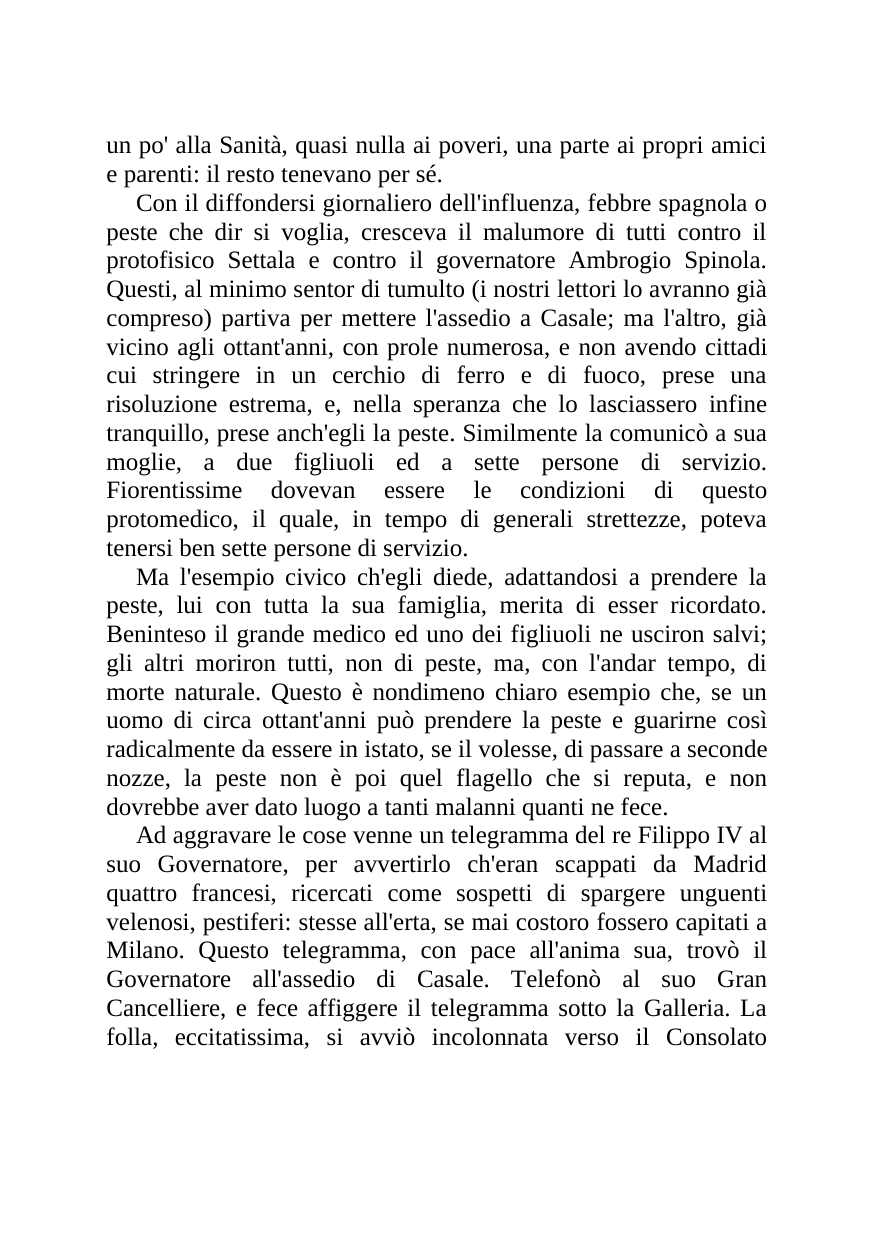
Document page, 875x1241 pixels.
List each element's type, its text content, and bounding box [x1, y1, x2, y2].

text Ma l'esempio civico ch'egli diede, adattandosi a prendere la peste, lui con tutta la sua famiglia, merita di esser ricordato. Beninteso il grande medico ed uno dei figliuoli ne usciron salvi; gli altri moriron tutti, non di peste, ma, con l'andar tempo, di morte naturale. Questo è nondimeno chiaro esempio che, se un uomo di circa ottant'anni può prendere la peste e guarirne così radicalmente da essere in istato, se il volesse, di passare a seconde nozze, la peste non è poi quel flagello che si reputa, e non dovrebbe aver dato luogo a tanti malanni quanti ne fece. [106, 562, 768, 820]
text Ad aggravare le cose venne un telegramma del re Filippo IV al suo Governatore, per avvertirlo ch'eran scappati da Madrid quattro francesi, ricercati come sospetti di spargere unguenti velenosi, pestiferi: stesse all'erta, se mai costoro fossero capitati a Milano. Questo telegramma, con pace all'anima sua, trovò il Governatore all'assedio di Casale. Telefonò al suo Gran Cancelliere, e fece affiggere il telegramma sotto la Galleria. La folla, eccitatissima, si avviò incolonnata verso il Consolato [106, 820, 768, 1050]
text Con il diffondersi giornaliero dell'influenza, febbre spagnola o peste che dir si voglia, cresceva il malumore di tutti contro il protofisico Settala e contro il governatore Ambrogio Spinola. Questi, al minimo sentor di tumulto (i nostri lettori lo avranno già compreso) partiva per mettere l'assedio a Casale; ma l'altro, già vicino agli ottant'anni, con prole numerosa, e non avendo cittadi cui stringere in un cerchio di ferro e di fuoco, prese una risoluzione estrema, e, nella speranza che lo lasciassero infine tranquillo, prese anch'egli la peste. Similmente la comunicò a sua moglie, a due figliuoli ed a sette persone di servizio. Fiorentissime dovevan essere le condizioni di questo protomedico, il quale, in tempo di generali strettezze, poteva tenersi ben sette persone di servizio. [106, 188, 768, 562]
text un po' alla Sanità, quasi nulla ai poveri, una parte ai propri amici e parenti: il resto tenevano per sé. [106, 130, 768, 188]
